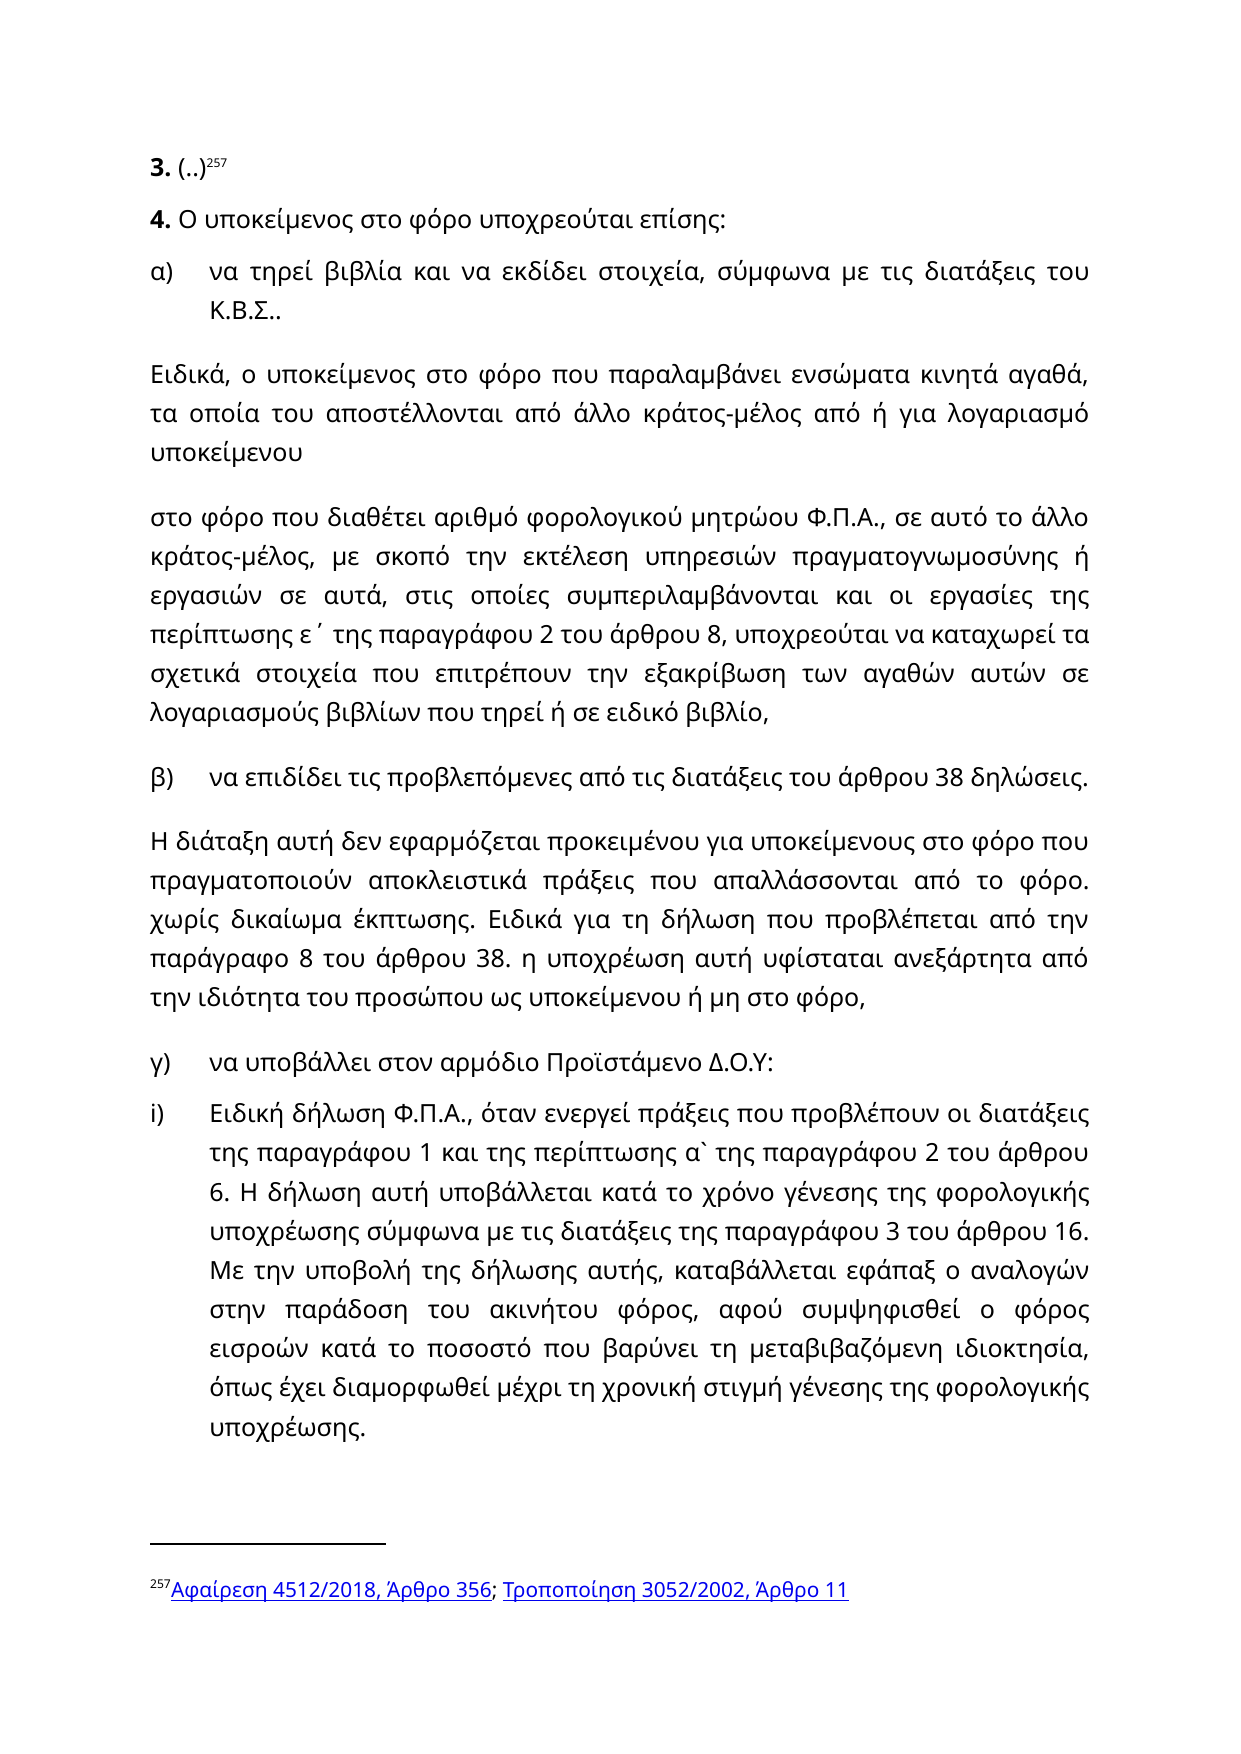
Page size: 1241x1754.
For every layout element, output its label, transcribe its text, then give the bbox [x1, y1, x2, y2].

text 4. O υποκείμενος στο φόρο υποχρεούται επίσης: [150, 202, 1090, 236]
list β) να επιδίδει τις προβλεπόμενες από τις διατάξεις του άρθρου 38 δηλώσεις. [150, 759, 1090, 793]
list γ) να υποβάλλει στον αρμόδιο Προϊστάμενο Δ.Ο.Υ: [150, 1044, 1090, 1078]
text στο φόρο που διαθέτει αριθμό φορολογικού μητρώου Φ.Π.Α., σε αυτό το άλλο κράτος-μέλος, με σκοπό την εκτέλεση υπηρεσιών πραγματογνωμοσύνης ή εργασιών σε αυτά, στις οποίες συμπεριλαμβάνονται και οι εργασίες της περίπτωσης ε΄ της παραγράφου 2 του άρθρου 8, υποχρεούται να καταχωρεί τα σχετικά στοιχεία που επιτρέπουν την εξακρίβωση των αγαθών αυτών σε λογαριασμούς βιβλίων που τηρεί ή σε ειδικό βιβλίο, [150, 499, 1090, 729]
text Αφαίρεση 4512/2018, Άρθρο 356; Τροποποίηση 3052/2002, Άρθρο 11 [150, 1576, 1090, 1604]
list α) να τηρεί βιβλία και να εκδίδει στοιχεία, σύμφωνα με τις διατάξεις του Κ.Β.Σ.. [150, 253, 1090, 327]
text 3. (..) [150, 150, 1090, 184]
text Η διάταξη αυτή δεν εφαρμόζεται προκειμένου για υποκείμενους στο φόρο που πραγματοποιούν αποκλειστικά πράξεις που απαλλάσσονται από το φόρο. χωρίς δικαίωμα έκπτωσης. Ειδικά για τη δήλωση που προβλέπεται από την παράγραφο 8 του άρθρου 38. η υποχρέωση αυτή υφίσταται ανεξάρτητα από την ιδιότητα του προσώπου ως υποκείμενου ή μη στο φόρο, [150, 823, 1090, 1014]
text Ειδικά, ο υποκείμενος στο φόρο που παραλαμβάνει ενσώματα κινητά αγαθά, τα οποία του αποστέλλονται από άλλο κράτος-μέλος από ή για λογαριασμό υποκείμενου [150, 357, 1090, 469]
list i) Ειδική δήλωση Φ.Π.Α., όταν ενεργεί πράξεις που προβλέπουν οι διατάξεις της παραγράφου 1 και της περίπτωσης α` της παραγράφου 2 του άρθρου 6. Η δήλωση αυτή υποβάλλεται κατά το χρόνο γένεσης της φορολογικής υποχρέωσης σύμφωνα με τις διατάξεις της παραγράφου 3 του άρθρου 16. Με την υποβολή της δήλωσης αυτής, καταβάλλεται εφάπαξ ο αναλογών στην παράδοση του ακινήτου φόρος, αφού συμψηφισθεί ο φόρος εισροών κατά το ποσοστό που βαρύνει τη μεταβιβαζόμενη ιδιοκτησία, όπως έχει διαμορφωθεί μέχρι τη χρονική στιγμή γένεσης της φορολογικής υποχρέωσης. [150, 1096, 1090, 1443]
